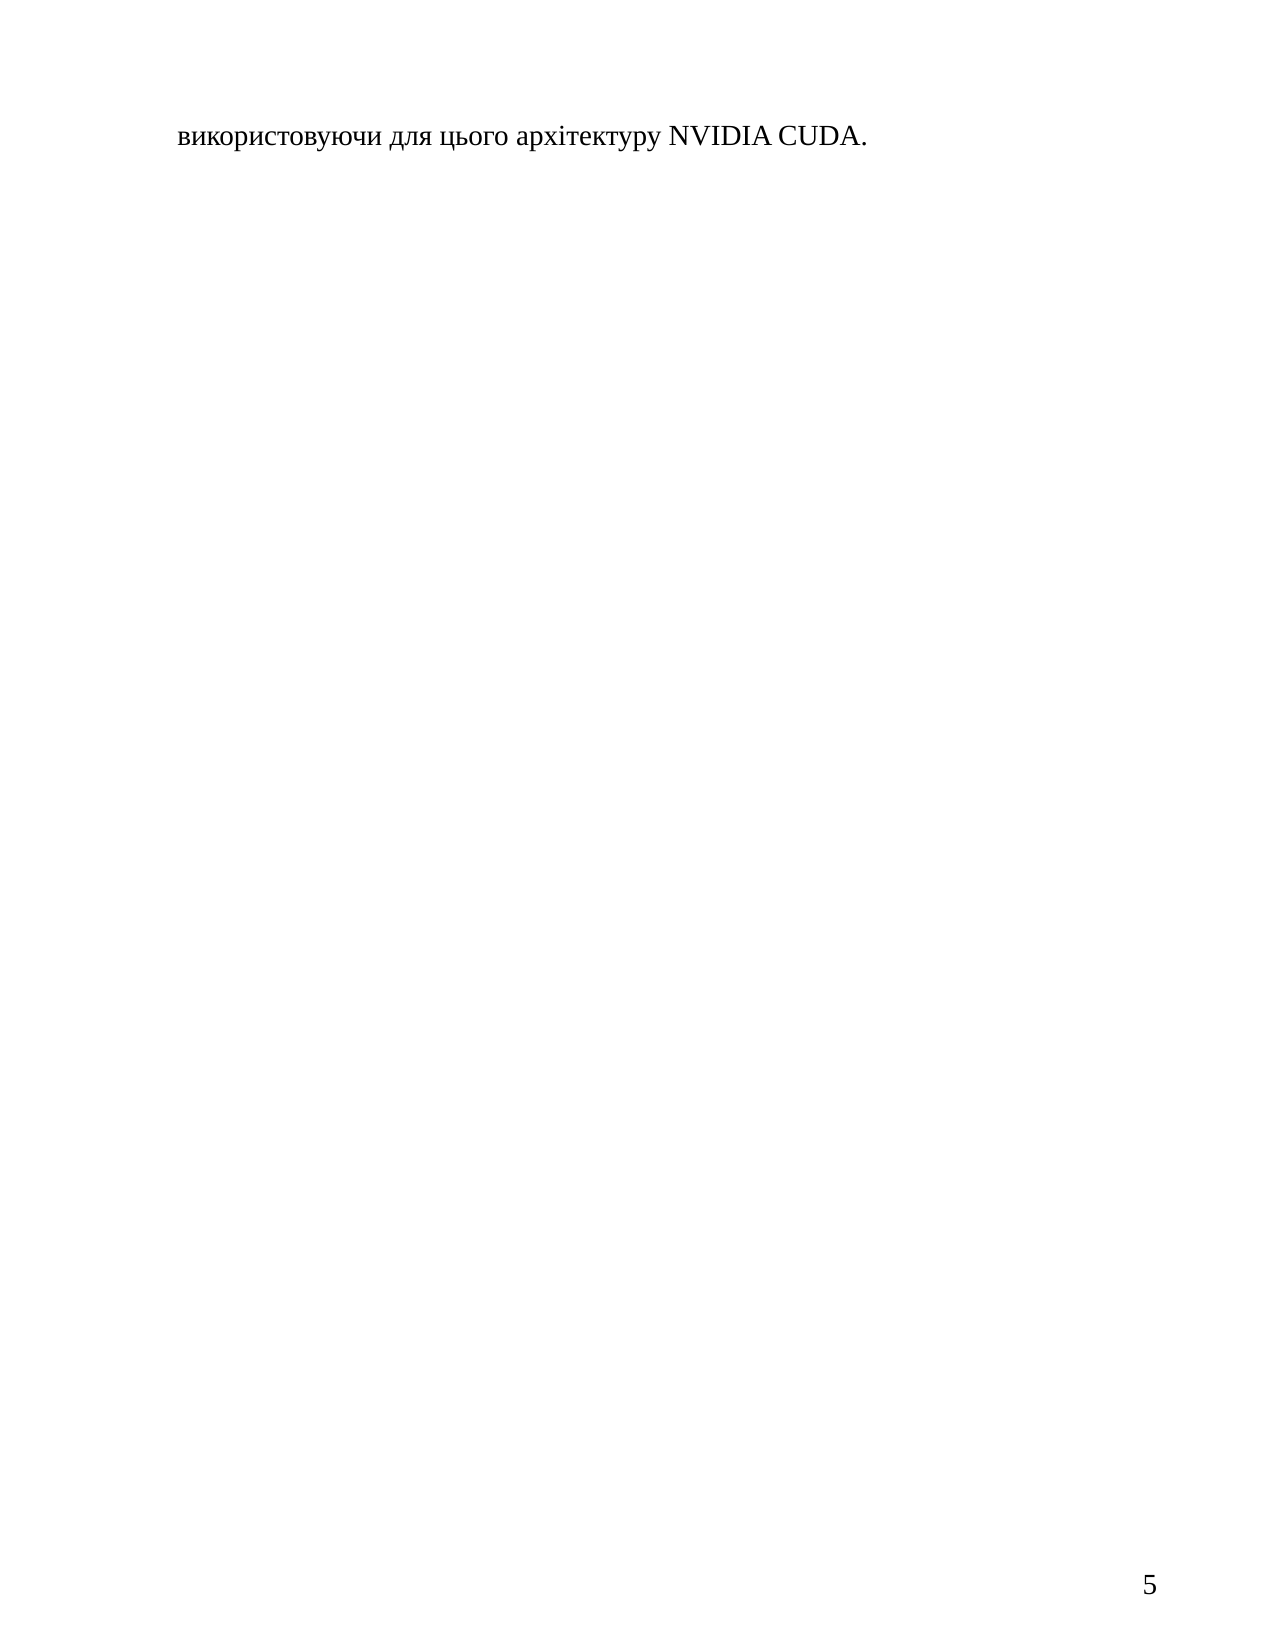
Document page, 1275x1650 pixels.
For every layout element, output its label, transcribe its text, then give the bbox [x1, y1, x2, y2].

text використовуючи для цього архітектуру NVIDIA CUDA. [177, 118, 1157, 152]
